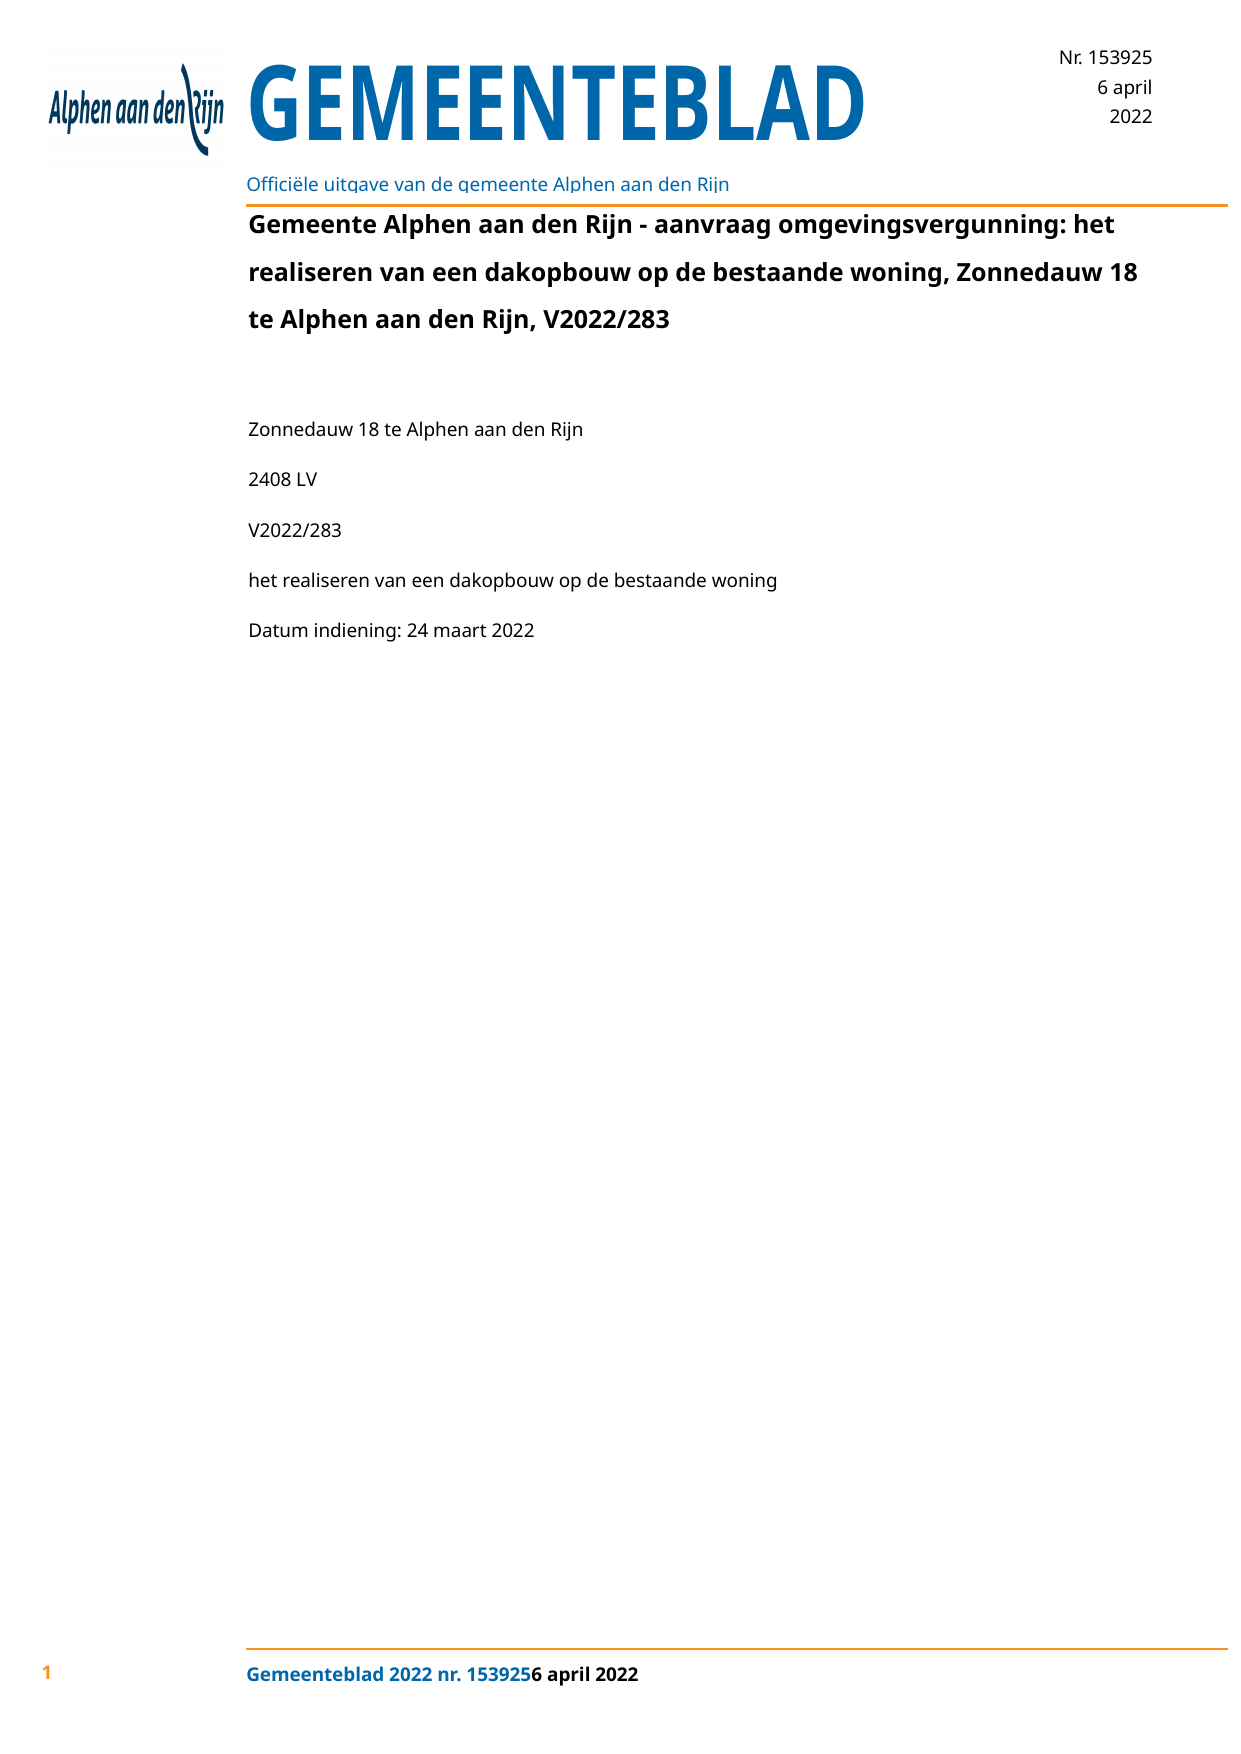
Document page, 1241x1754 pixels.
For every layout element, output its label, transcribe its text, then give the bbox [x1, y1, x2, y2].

text Datum indiening: 24 maart 2022 [248, 618, 1152, 643]
text V2022/283 [248, 517, 1152, 542]
text 2408 LV [248, 466, 1152, 492]
text Gemeente Alphen aan den Rijn - aanvraag omgevingsvergunning: het realiseren van een dakopbouw op de bestaande woning, Zonnedauw 18 te Alphen aan den Rijn, V2022/283 [248, 207, 1152, 336]
text Zonnedauw 18 te Alphen aan den Rijn [248, 416, 1152, 442]
picture [41, 47, 231, 172]
text het realiseren van een dakopbouw op de bestaande woning [248, 567, 1152, 593]
